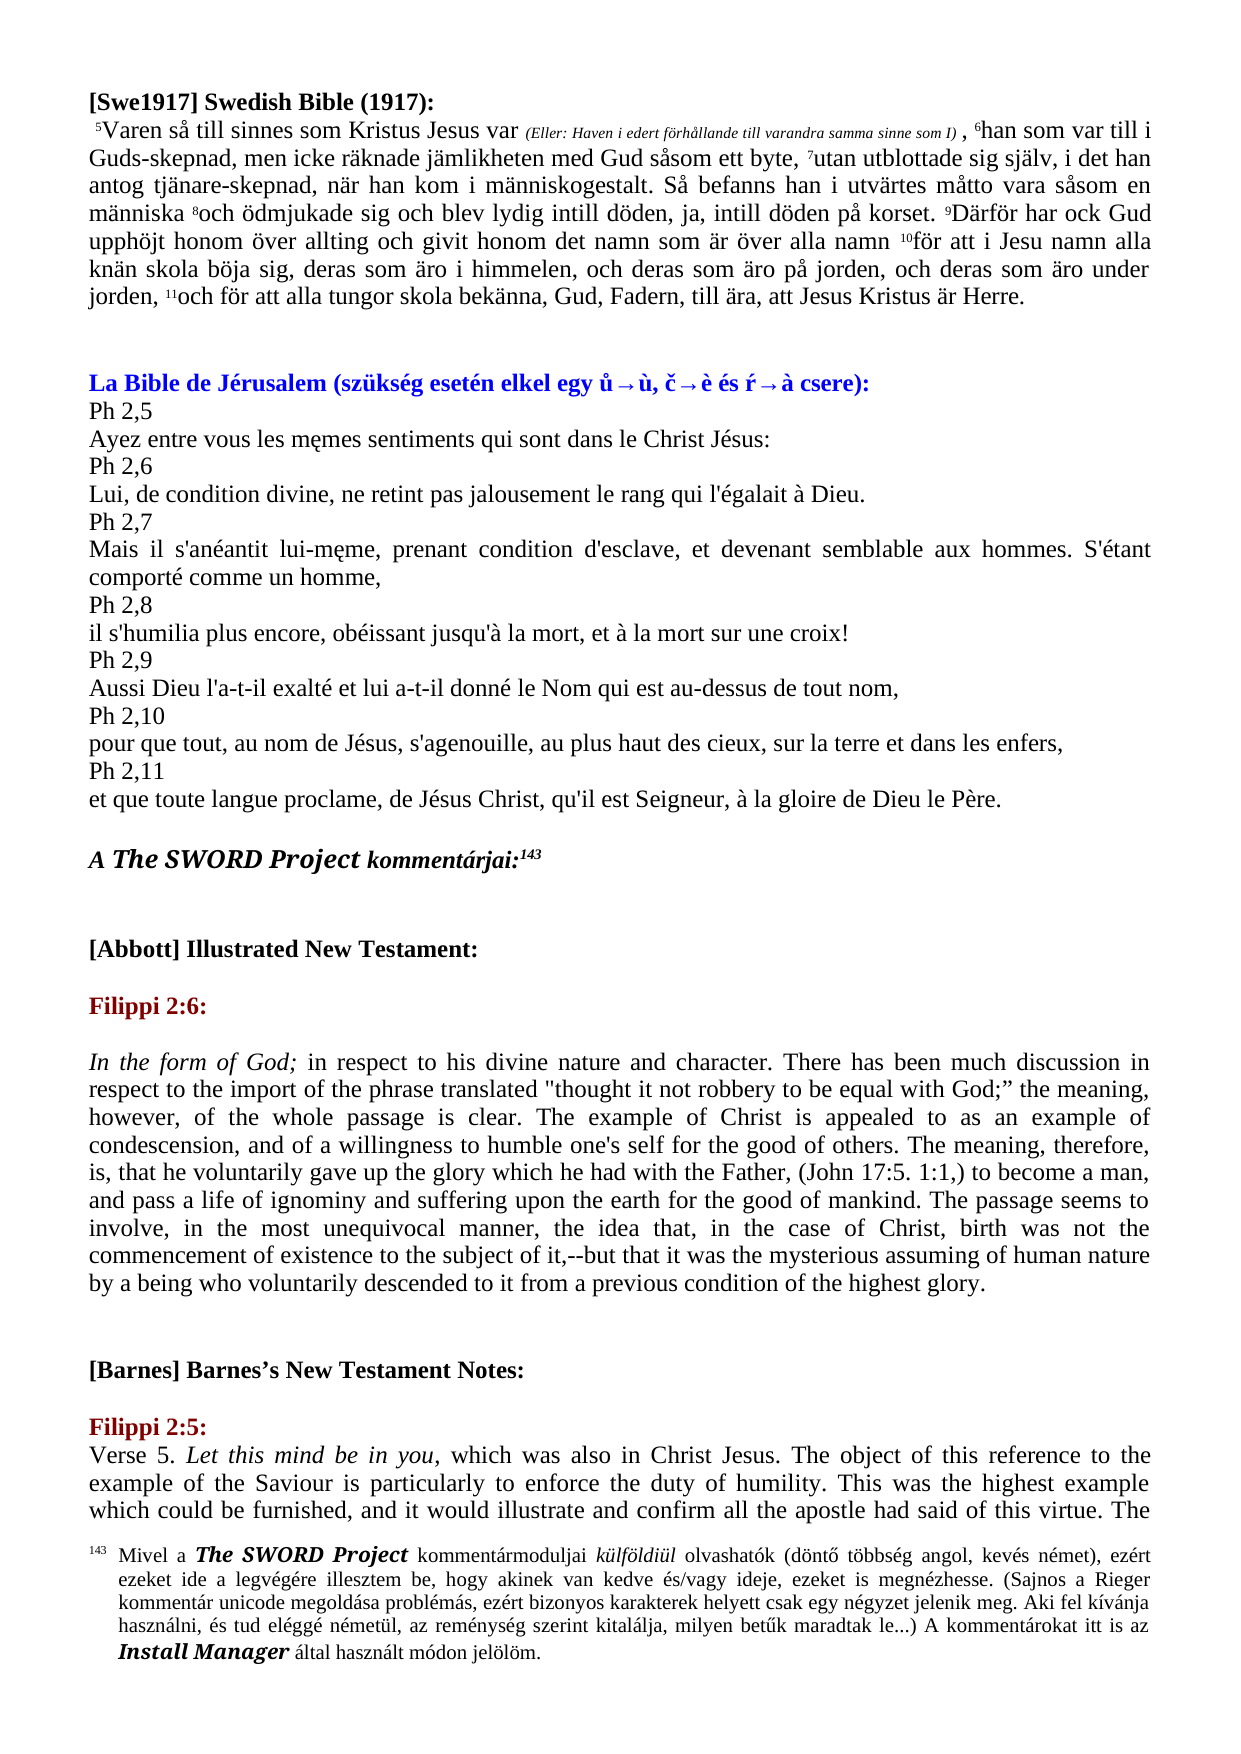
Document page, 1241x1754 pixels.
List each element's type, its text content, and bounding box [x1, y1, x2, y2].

text Mivel a The SWORD Project kommentármoduljai külföldiül olvashatók (döntő többség angol, kevés német), ezért ezeket ide a legvégére illesztem be, hogy akinek van kedve és/vagy ideje, ezeket is megnézhesse. (Sajnos a Rieger kommentár unicode megoldása problémás, ezért bizonyos karakterek helyett csak egy négyzet jelenik meg. Aki fel kívánja használni, és tud eléggé németül, az reménység szerint kitalálja, milyen betűk maradtak le...) A kommentárokat itt is az Install Manager által használt módon jelölöm. [88, 1540, 1152, 1665]
text Filippi 2:6: [88, 992, 1152, 1020]
text [Swe1917] Swedish Bible (1917): [88, 88, 1152, 116]
text La Bible de Jérusalem (szükség esetén elkel egy ů→ù, č→è és ŕ→à csere): [88, 369, 1152, 397]
text Ph 2,11 [88, 757, 1152, 785]
text Filippi 2:5: [88, 1413, 1152, 1441]
text Ph 2,9 [88, 646, 1152, 674]
text In the form of God; in respect to his divine nature and character. There has been much discussion in respect to the import of the phrase translated "thought it not robbery to be equal with God;” the meaning, however, of the whole passage is clear. The example of Christ is appealed to as an example of condescension, and of a willingness to humble one's self for the good of others. The meaning, therefore, is, that he voluntarily gave up the glory which he had with the Father, (John 17:5. 1:1,) to become a man, and pass a life of ignominy and suffering upon the earth for the good of mankind. The passage seems to involve, in the most unequivocal manner, the idea that, in the case of Christ, birth was not the commencement of existence to the subject of it,--but that it was the mysterious assuming of human nature by a being who voluntarily descended to it from a previous condition of the highest glory. [88, 1048, 1152, 1297]
text Mais il s'anéantit lui-męme, prenant condition d'esclave, et devenant semblable aux hommes. S'étant comporté comme un homme, [88, 536, 1152, 591]
text 5Varen så till sinnes som Kristus Jesus var (Eller: Haven i edert förhållande till varandra samma sinne som I) , 6han som var till i Guds-skepnad, men icke räknade jämlikheten med Gud såsom ett byte, 7utan utblottade sig själv, i det han antog tjänare-skepnad, när han kom i människogestalt. Så befanns han i utvärtes måtto vara såsom en människa 8och ödmjukade sig och blev lydig intill döden, ja, intill döden på korset. 9Därför har ock Gud upphöjt honom över allting och givit honom det namn som är över alla namn 10för att i Jesu namn alla knän skola böja sig, deras som äro i himmelen, och deras som äro på jorden, och deras som äro under jorden, 11och för att alla tungor skola bekänna, Gud, Fadern, till ära, att Jesus Kristus är Herre. [88, 116, 1152, 310]
text Ph 2,8 [88, 591, 1152, 619]
text Aussi Dieu l'a-t-il exalté et lui a-t-il donné le Nom qui est au-dessus de tout nom, [88, 674, 1152, 702]
text Ph 2,5 [88, 397, 1152, 425]
text et que toute langue proclame, de Jésus Christ, qu'il est Seigneur, à la gloire de Dieu le Père. [88, 785, 1152, 813]
text A The SWORD Project kommentárjai: [88, 842, 1152, 876]
text pour que tout, au nom de Jésus, s'agenouille, au plus haut des cieux, sur la terre et dans les enfers, [88, 729, 1152, 757]
text [Abbott] Illustrated New Testament: [88, 935, 1152, 963]
text Ph 2,7 [88, 508, 1152, 536]
text Verse 5. Let this mind be in you, which was also in Christ Jesus. The object of this reference to the example of the Saviour is particularly to enforce the duty of humility. This was the highest example which could be furnished, and it would illustrate and confirm all the apostle had said of this virtue. The [88, 1441, 1152, 1524]
text il s'humilia plus encore, obéissant jusqu'à la mort, et à la mort sur une croix! [88, 619, 1152, 646]
text Ph 2,10 [88, 702, 1152, 729]
text Ph 2,6 [88, 452, 1152, 480]
text [Barnes] Barnes’s New Testament Notes: [88, 1356, 1152, 1384]
text Lui, de condition divine, ne retint pas jalousement le rang qui l'égalait à Dieu. [88, 480, 1152, 508]
text Ayez entre vous les męmes sentiments qui sont dans le Christ Jésus: [88, 425, 1152, 452]
